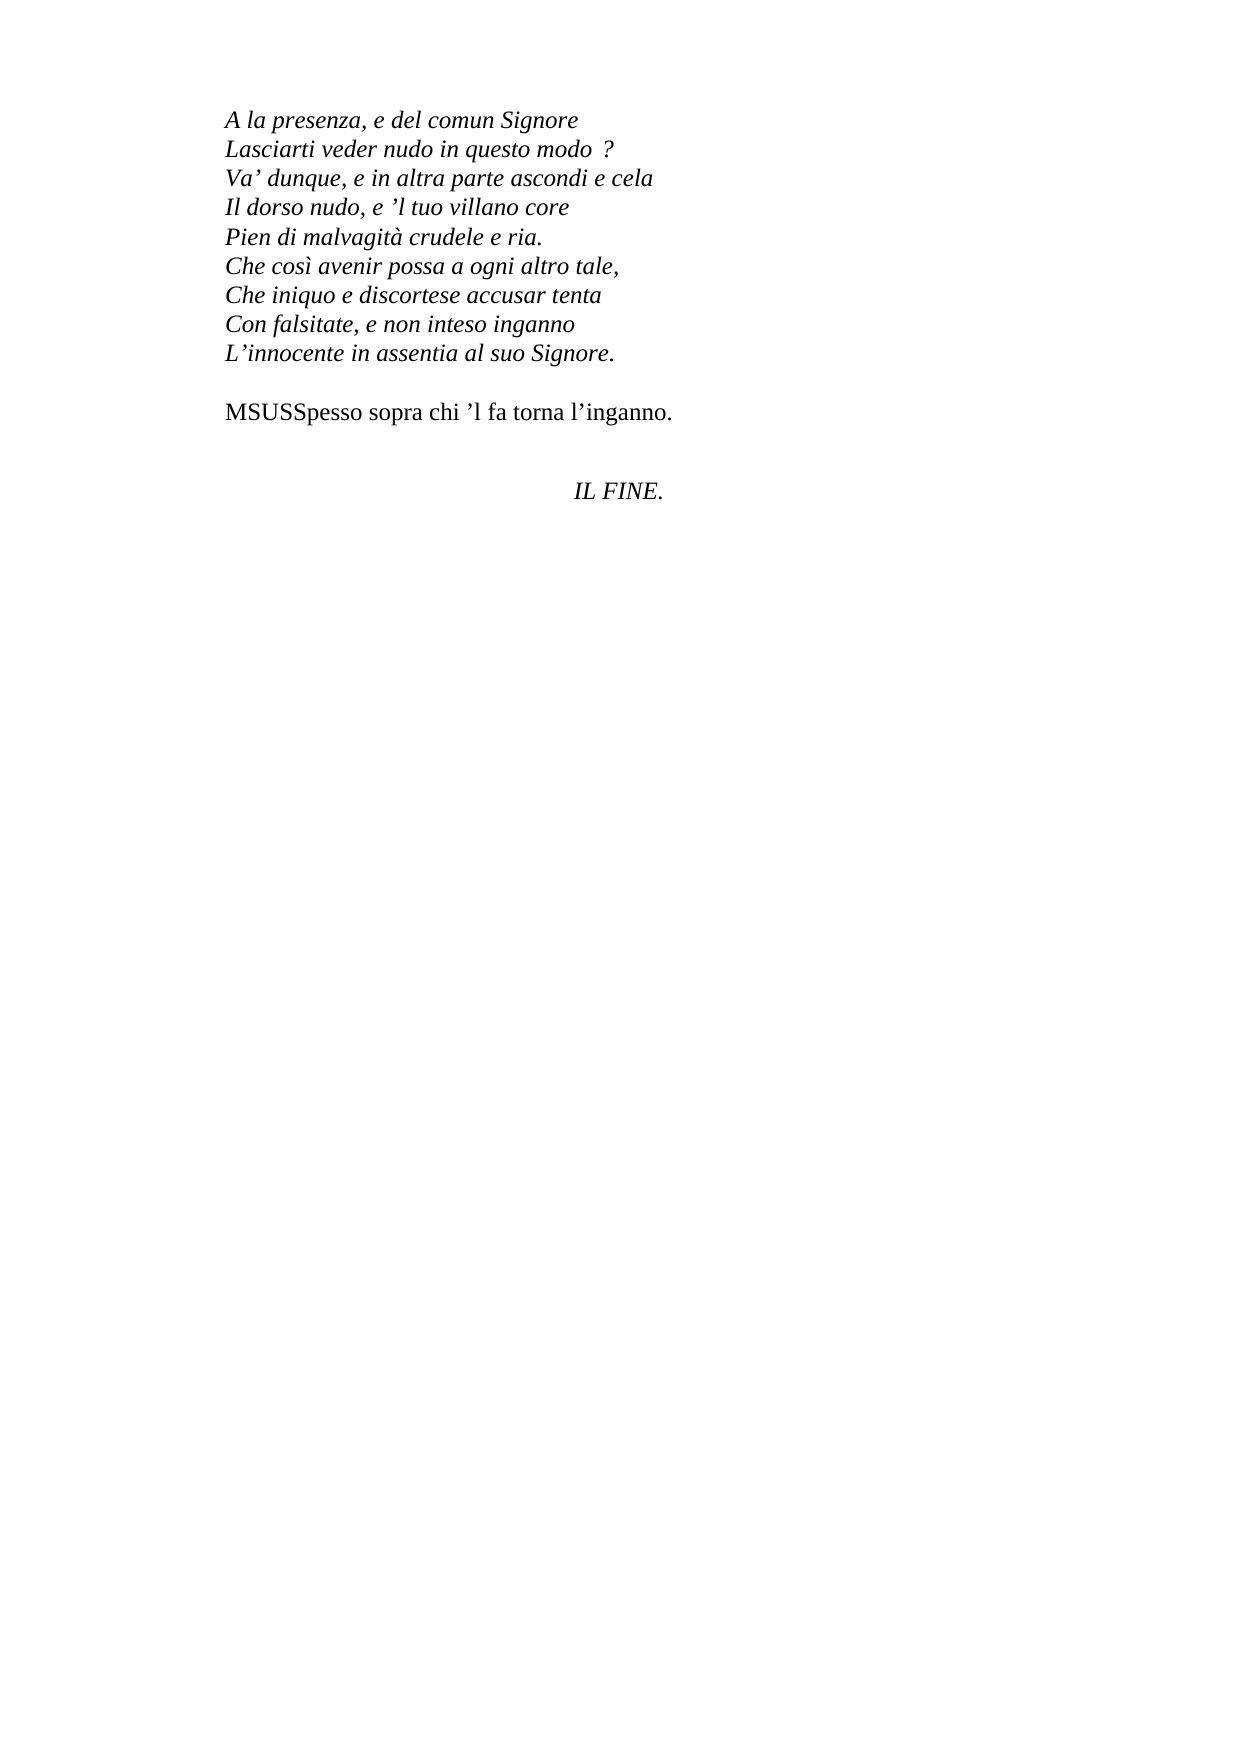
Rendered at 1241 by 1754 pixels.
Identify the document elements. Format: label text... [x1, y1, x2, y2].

text A la presenza, e del comun Signore Lasciarti veder nudo in questo modo ? Va’ dunque, e in altra parte ascondi e cela Il dorso nudo, e ’l tuo villano core Pien di malvagità crudele e ria. Che così avenir possa a ogni altro tale, Che iniquo e discortese accusar tenta Con falsitate, e non inteso inganno L’innocente in assentia al suo Signore. [225, 105, 1090, 367]
text MSUSSpesso sopra chi ’l fa torna l’inganno. [225, 397, 1090, 426]
text IL FINE. [150, 476, 1090, 505]
